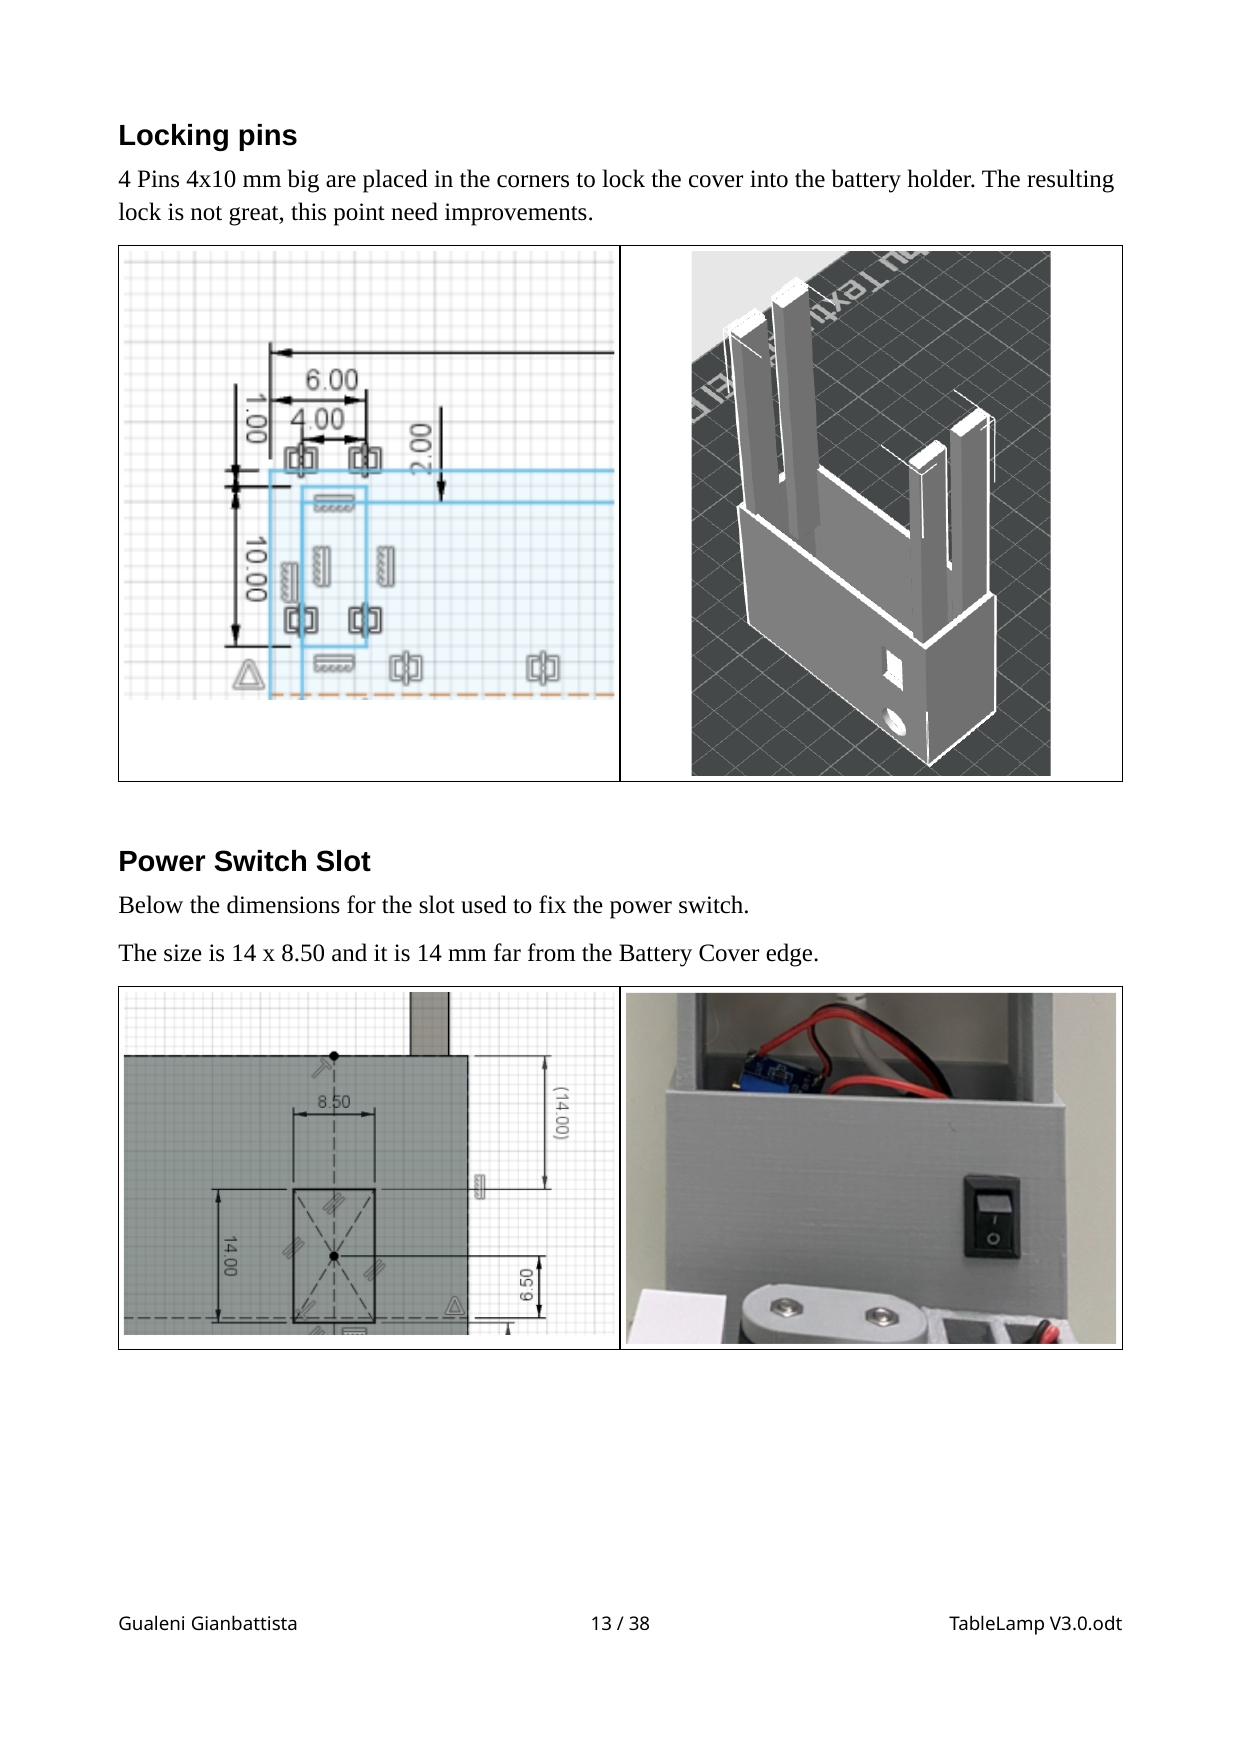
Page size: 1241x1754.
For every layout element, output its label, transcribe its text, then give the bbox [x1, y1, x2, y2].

table_header [119, 987, 619, 1349]
table_header [119, 246, 619, 781]
text 4 Pins 4x10 mm big are placed in the corners to lock the cover into the battery holder. The resulting lock is not great, this point need improvements. [118, 164, 1122, 226]
subtitle Locking pins [118, 118, 1122, 152]
picture [626, 993, 1116, 1344]
text The size is 14 x 8.50 and it is 14 mm far from the Battery Cover edge. [118, 938, 1122, 967]
subtitle Power Switch Slot [118, 844, 1122, 878]
picture [691, 251, 1051, 776]
picture [123, 251, 615, 700]
picture [123, 992, 615, 1335]
table_header [621, 246, 1122, 781]
text Below the dimensions for the slot used to fix the power switch. [118, 890, 1122, 919]
table_header [621, 987, 1122, 1349]
